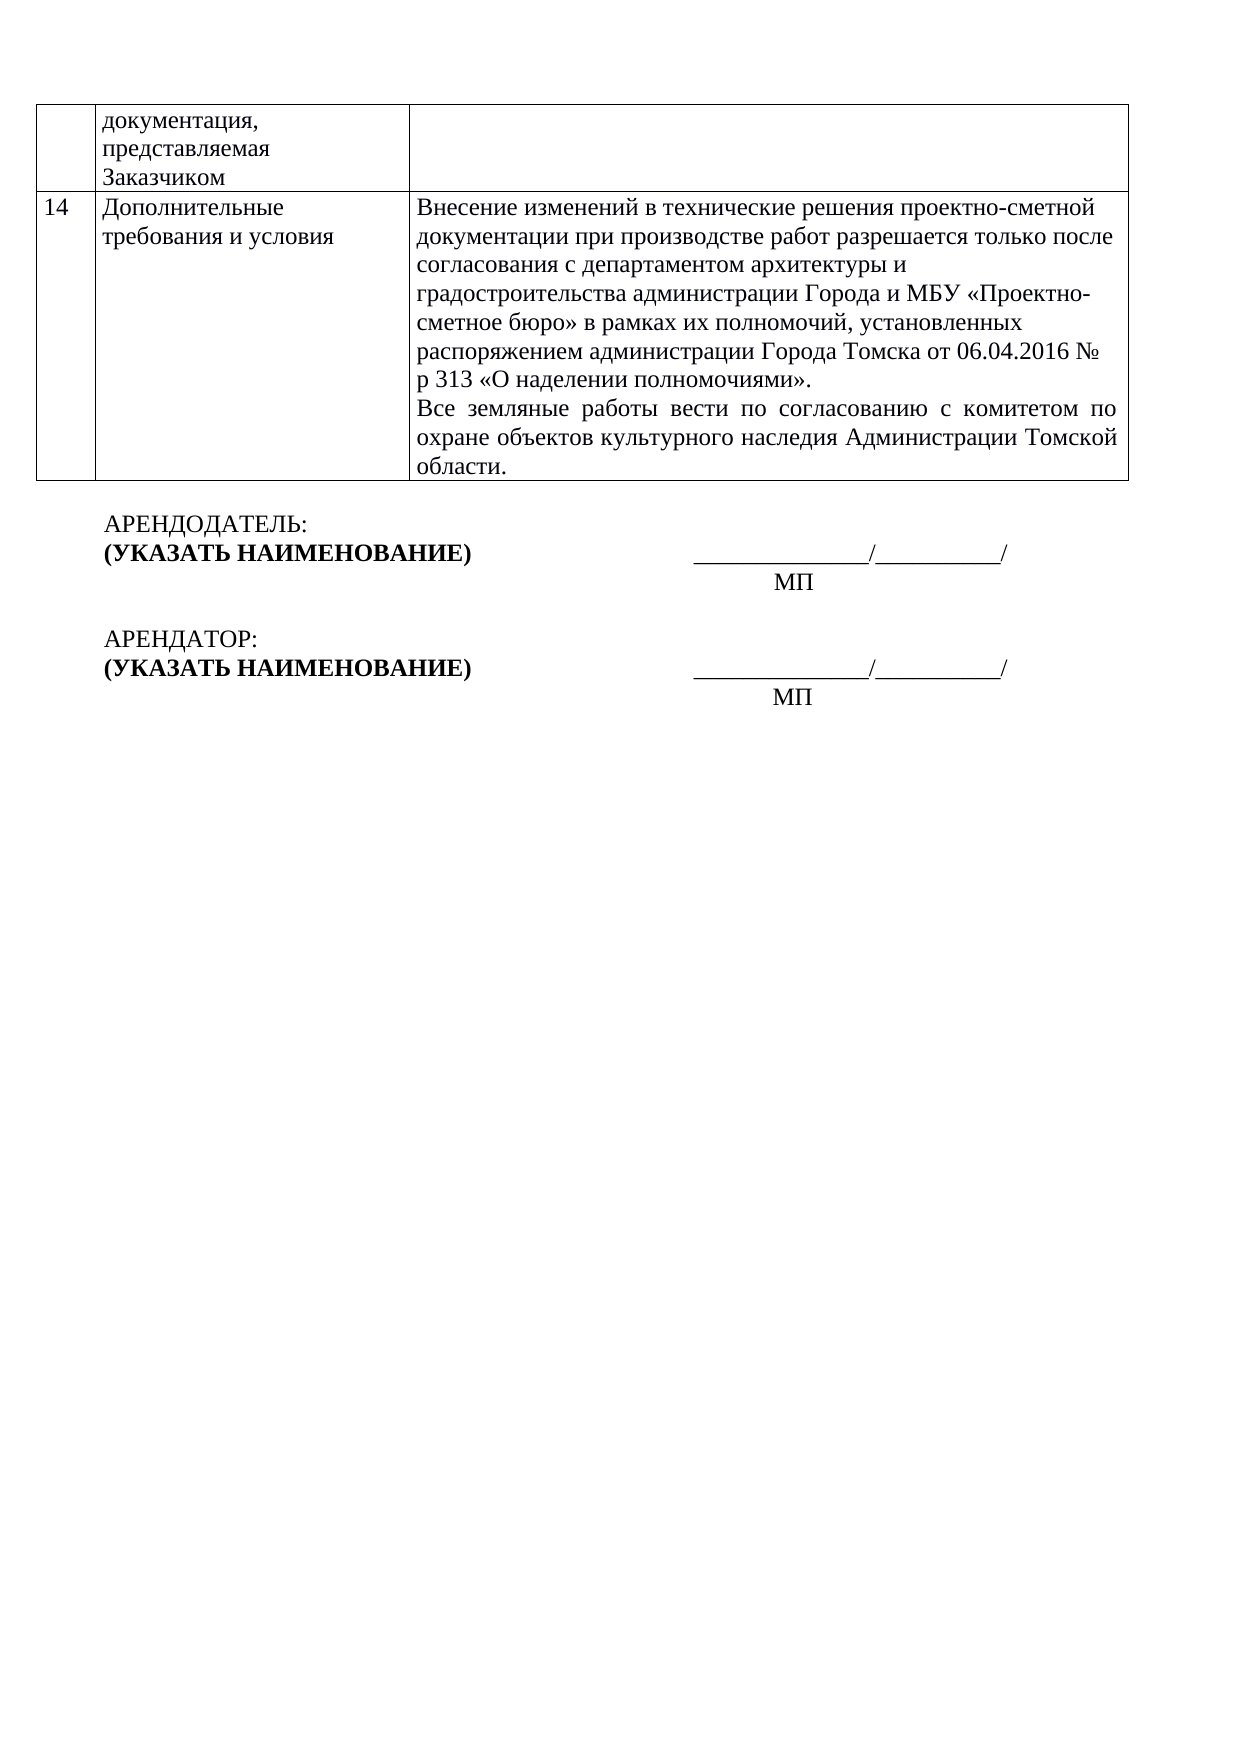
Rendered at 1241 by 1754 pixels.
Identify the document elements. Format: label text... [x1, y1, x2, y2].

text АРЕНДОДАТЕЛЬ: [103, 509, 1137, 538]
text (УКАЗАТЬ НАИМЕНОВАНИЕ) ______________/__________/ [103, 538, 1137, 567]
text (УКАЗАТЬ НАИМЕНОВАНИЕ) ______________/__________/ [103, 653, 1137, 682]
table_cell 14 [37, 192, 95, 479]
text МП [103, 682, 1137, 711]
text АРЕНДАТОР: [103, 624, 1137, 653]
table_cell Внесение изменений в технические решения проектно-сметной документации при производстве работ разрешается только после согласования с департаментом архитектуры и градостроительства администрации Города и МБУ «Проектно-сметное бюро» в рамках их полномочий, установленных распоряжением администрации Города Томска от 06.04.2016 № р 313 «О наделении полномочиями». Все земляные работы вести по согласованию с комитетом по охране объектов культурного наследия Администрации Томской области. [410, 192, 1128, 479]
text МП [103, 567, 1137, 596]
table_cell [37, 105, 95, 191]
table_cell Дополнительные требования и условия [96, 192, 409, 479]
table_cell [410, 105, 1128, 191]
table_cell документация, представляемая Заказчиком [96, 105, 409, 191]
